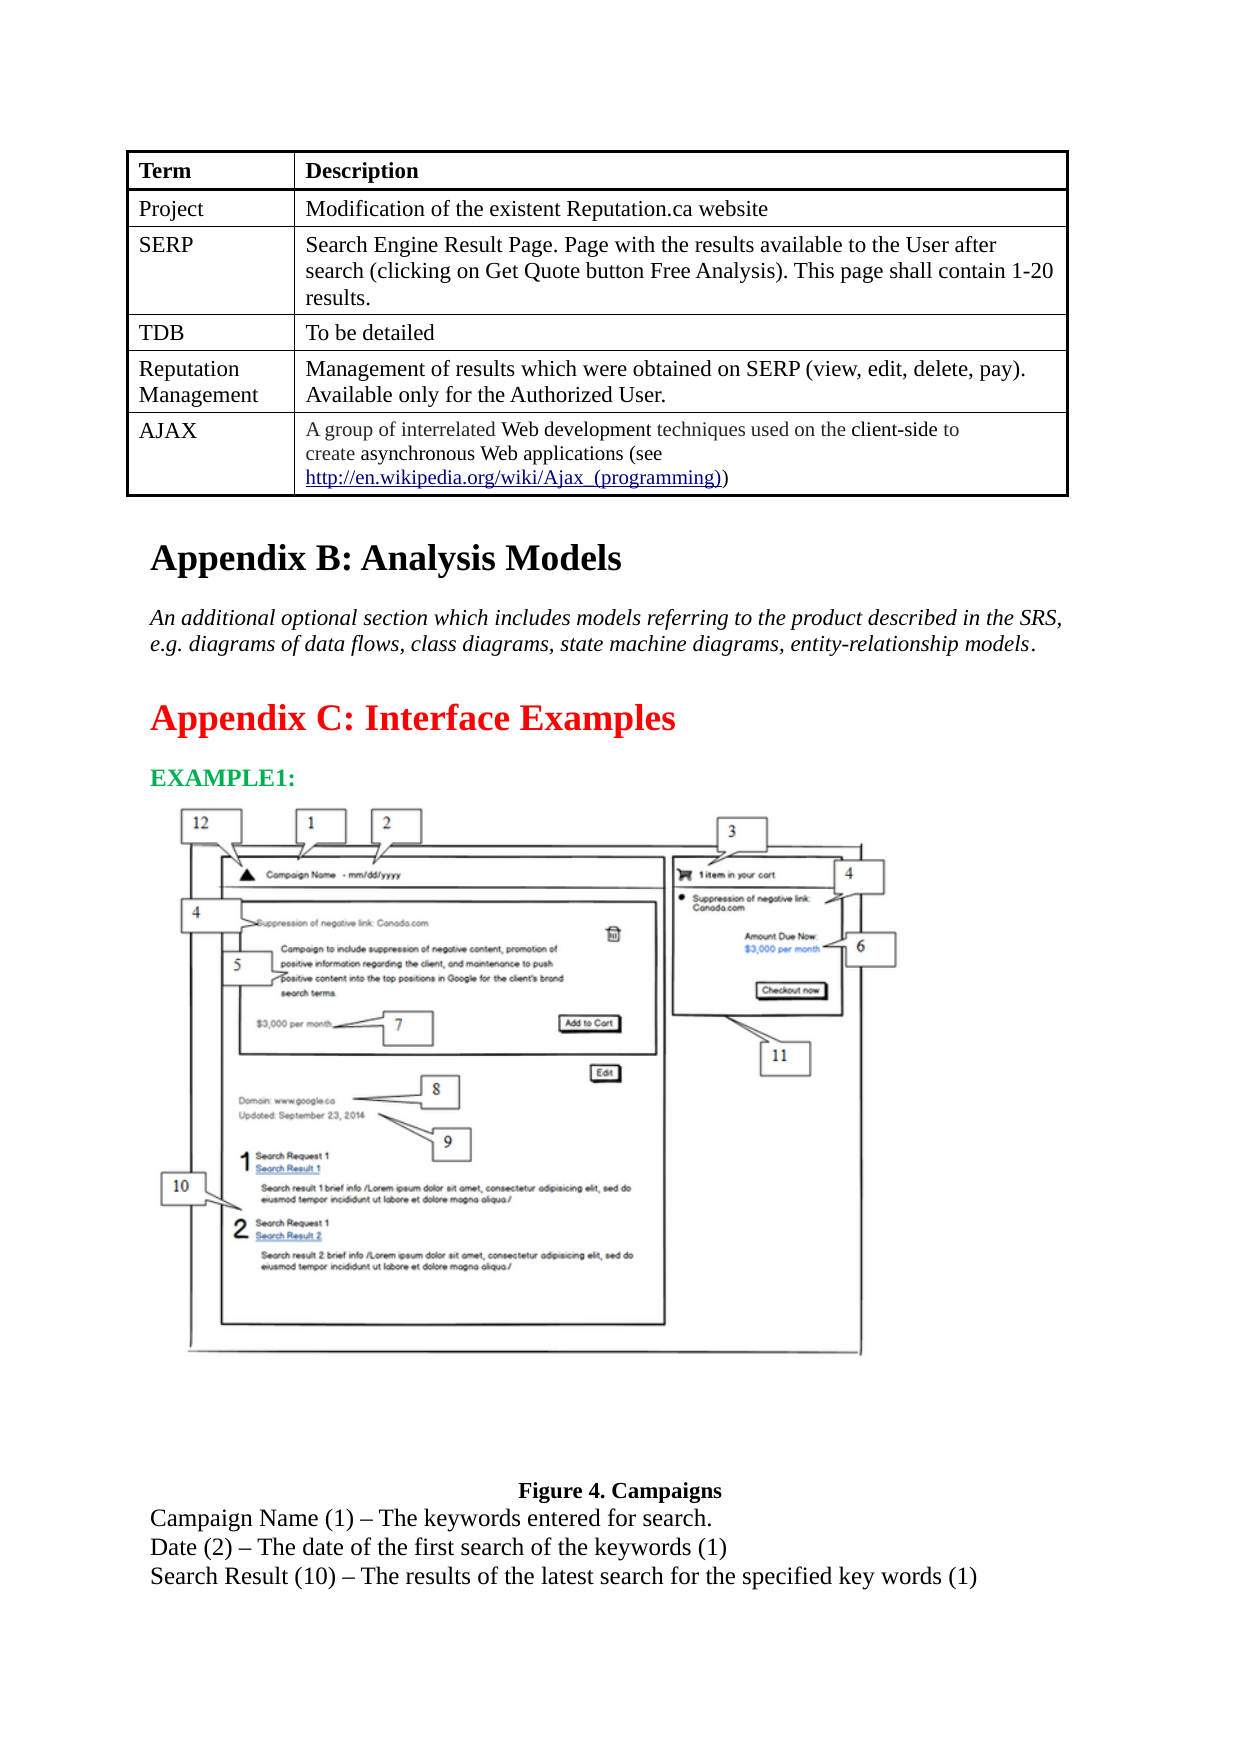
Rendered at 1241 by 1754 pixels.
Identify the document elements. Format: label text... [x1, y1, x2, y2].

table_header Description [295, 153, 1066, 188]
text Campaign Name (1) – The keywords entered for search. [150, 1503, 1090, 1532]
table_cell Reputation Management [129, 351, 294, 412]
picture [150, 801, 901, 1373]
table_cell SERP [129, 227, 294, 314]
table_cell TDB [129, 315, 294, 350]
table_cell Search Engine Result Page. Page with the results available to the User after search (clicking on Get Quote button Free Analysis). This page shall contain 1-20 results. [295, 227, 1066, 314]
table_cell Modification of the existent Reputation.ca website [295, 191, 1066, 226]
text Appendix B: Analysis Models [150, 535, 1090, 578]
text Figure 4. Campaigns [150, 1477, 1090, 1503]
table_cell Project [129, 191, 294, 226]
text An additional optional section which includes models referring to the product described in the SRS, e.g. diagrams of data flows, class diagrams, state machine diagrams, entity-relationship models. [150, 603, 1090, 656]
text Search Result (10) – The results of the latest search for the specified key words (1) [150, 1561, 1090, 1590]
text Appendix C: Interface Examples [150, 695, 1090, 738]
table_cell A group of interrelated Web development techniques used on the client-side to create asynchronous Web applications (see http://en.wikipedia.org/wiki/Ajax_(programming)) [295, 413, 1066, 493]
text EXAMPLE1: [150, 763, 1090, 792]
table_cell To be detailed [295, 315, 1066, 350]
table_header Term [129, 153, 294, 188]
table_cell Management of results which were obtained on SERP (view, edit, delete, pay). Available only for the Authorized User. [295, 351, 1066, 412]
text Date (2) – The date of the first search of the keywords (1) [150, 1532, 1090, 1561]
table_cell AJAX [129, 413, 294, 493]
